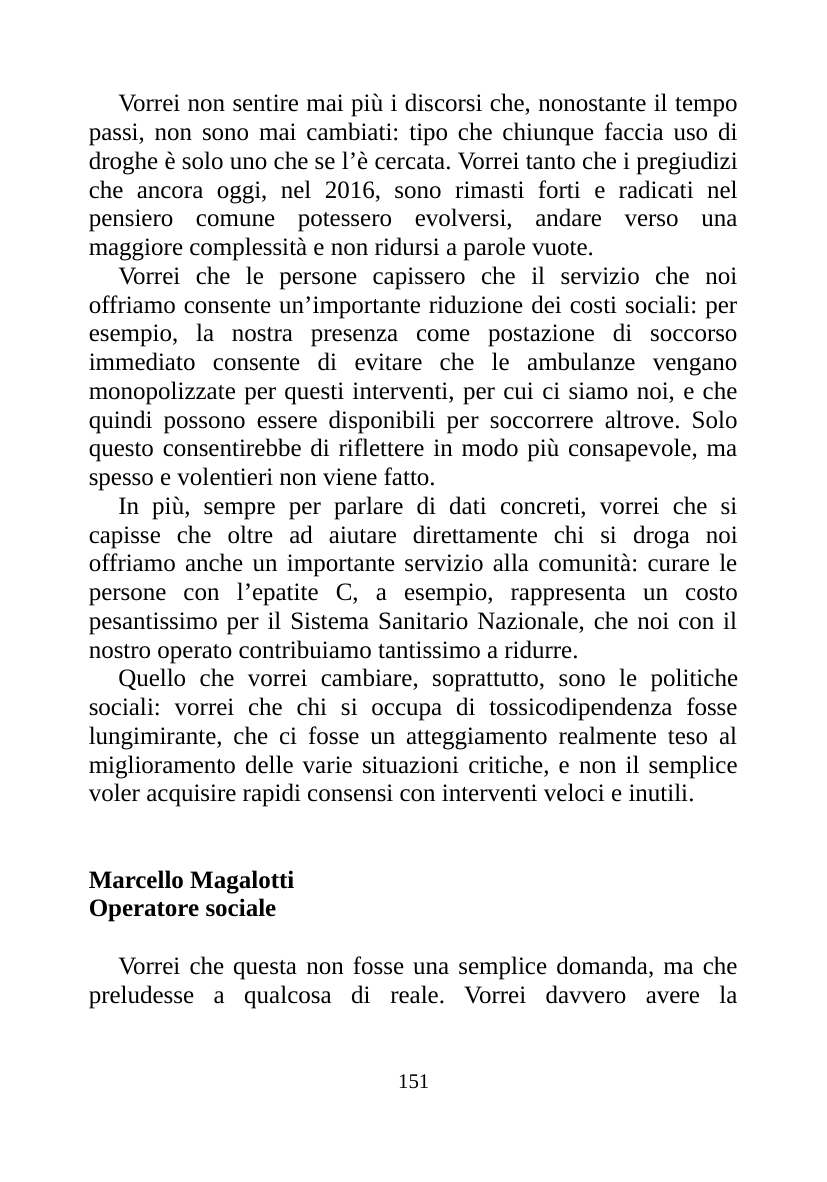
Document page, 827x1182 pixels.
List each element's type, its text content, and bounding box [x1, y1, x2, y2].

text Vorrei non sentire mai più i discorsi che, nonostante il tempo passi, non sono mai cambiati: tipo che chiunque faccia uso di droghe è solo uno che se l’è cercata. Vorrei tanto che i pregiudizi che ancora oggi, nel 2016, sono rimasti forti e radicati nel pensiero comune potessero evolversi, andare verso una maggiore complessità e non ridursi a parole vuote. [88, 88, 738, 261]
text Quello che vorrei cambiare, soprattutto, sono le politiche sociali: vorrei che chi si occupa di tossicodipendenza fosse lungimirante, che ci fosse un atteggiamento realmente teso al miglioramento delle varie situazioni critiche, e non il semplice voler acquisire rapidi consensi con interventi veloci e inutili. [88, 663, 738, 807]
subtitle Marcello Magalotti [88, 865, 738, 893]
text Vorrei che le persone capissero che il servizio che noi offriamo consente un’importante riduzione dei costi sociali: per esempio, la nostra presenza come postazione di soccorso immediato consente di evitare che le ambulanze vengano monopolizzate per questi interventi, per cui ci siamo noi, e che quindi possono essere disponibili per soccorrere altrove. Solo questo consentirebbe di riflettere in modo più consapevole, ma spesso e volentieri non viene fatto. [88, 261, 738, 491]
text Vorrei che questa non fosse una semplice domanda, ma che preludesse a qualcosa di reale. Vorrei davvero avere la [88, 951, 738, 1008]
text In più, sempre per parlare di dati concreti, vorrei che si capisse che oltre ad aiutare direttamente chi si droga noi offriamo anche un importante servizio alla comunità: curare le persone con l’epatite C, a esempio, rappresenta un costo pesantissimo per il Sistema Sanitario Nazionale, che noi con il nostro operato contribuiamo tantissimo a ridurre. [88, 491, 738, 663]
subtitle Operatore sociale [88, 893, 738, 922]
